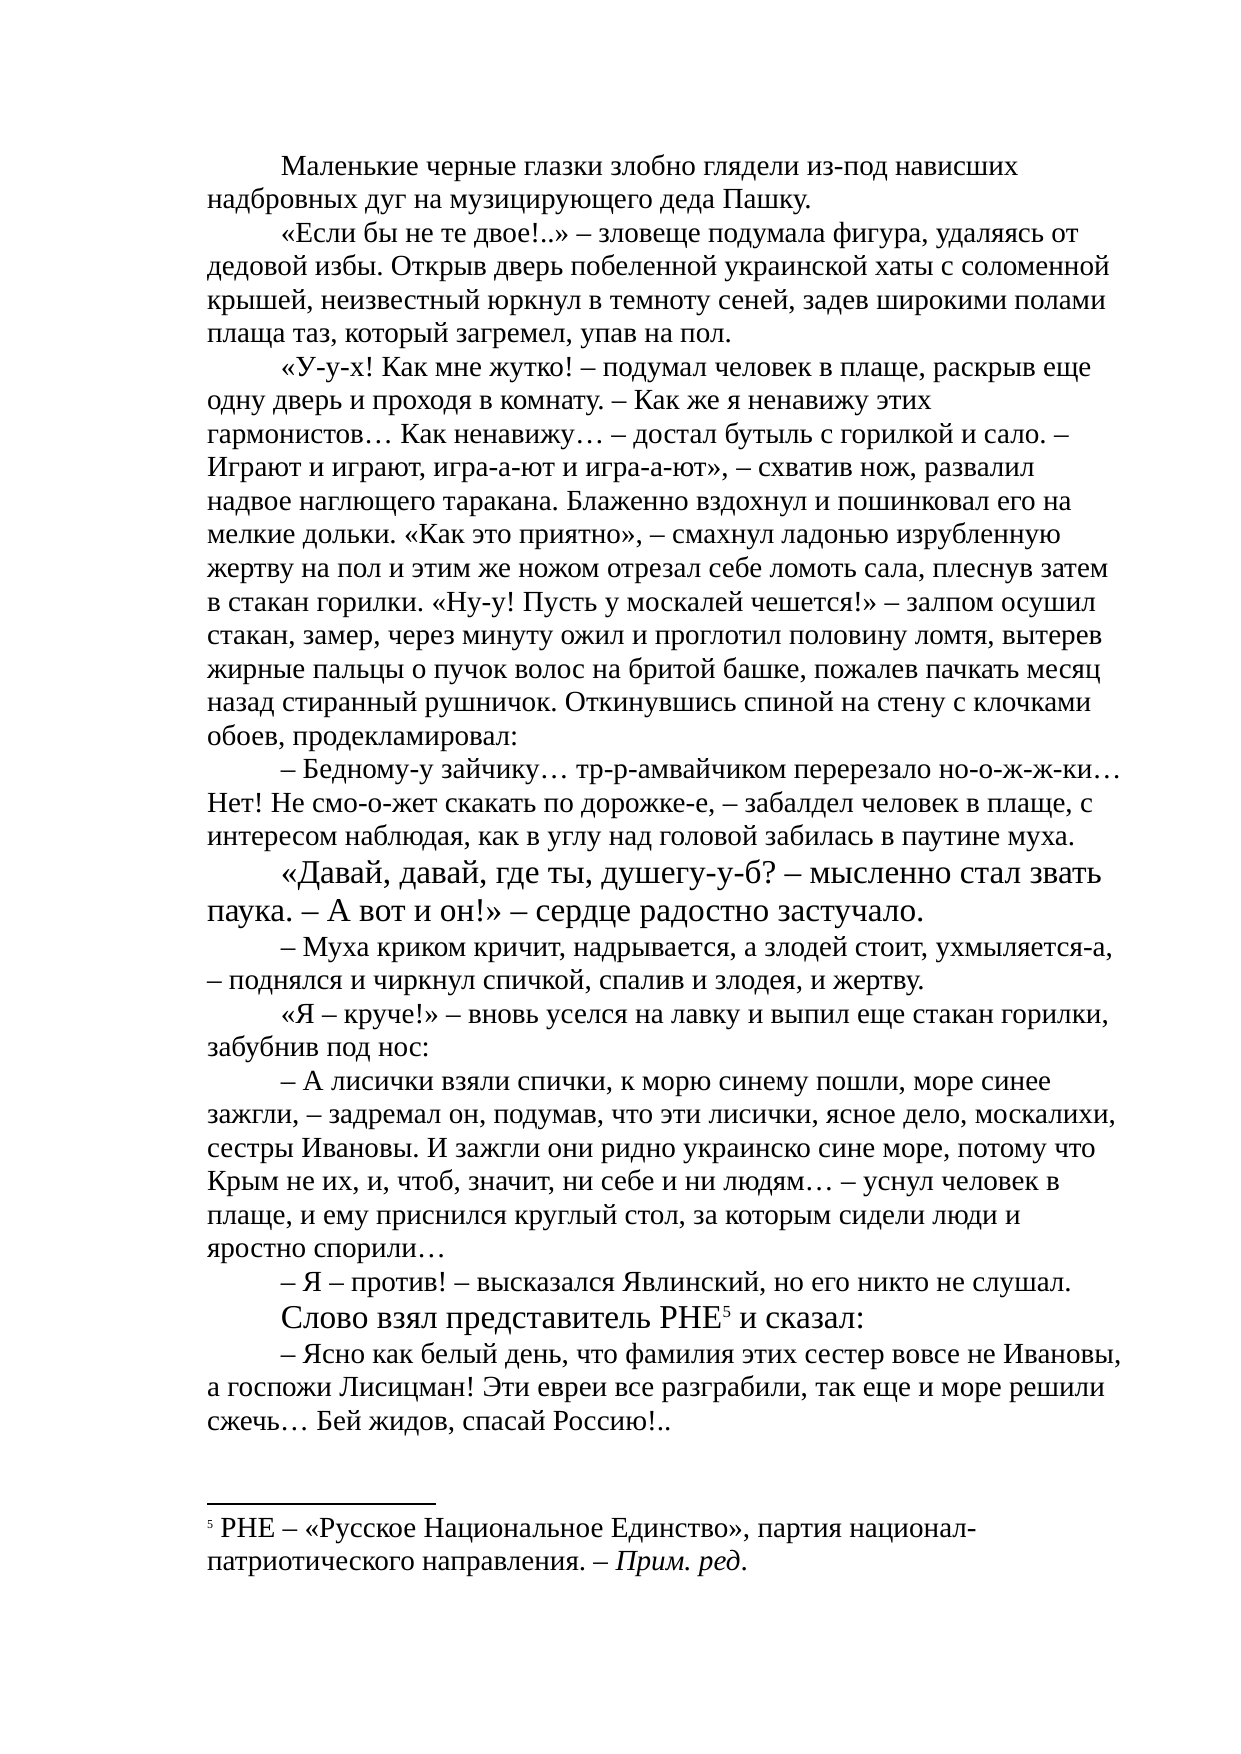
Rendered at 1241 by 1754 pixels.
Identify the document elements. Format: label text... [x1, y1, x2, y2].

text – Ясно как белый день, что фамилия этих сестер вовсе не Ивановы, а госпожи Лисицман! Эти евреи все разграбили, так еще и море решили сжечь… Бей жидов, спасай Россию!.. [207, 1336, 1122, 1437]
text Слово взял представитель РНЕ и сказал: [207, 1298, 1122, 1336]
text – Я – против! – высказался Явлинский, но его никто не слушал. [207, 1264, 1122, 1298]
text «Если бы не те двое!..» – зловеще подумала фигура, удаляясь от дедовой избы. Открыв дверь побеленной украинской хаты с соломенной крышей, неизвестный юркнул в темноту сеней, задев широкими полами плаща таз, который загремел, упав на пол. [207, 215, 1122, 349]
text «Я – круче!» – вновь уселся на лавку и выпил еще стакан горилки, забубнив под нос: [207, 996, 1122, 1063]
text – А лисички взяли спички, к морю синему пошли, море синее зажгли, – задремал он, подумав, что эти лисички, ясное дело, москалихи, сестры Ивановы. И зажгли они ридно украинско сине море, потому что Крым не их, и, чтоб, значит, ни себе и ни людям… – уснул человек в плаще, и ему приснился круглый стол, за которым сидели люди и яростно спорили… [207, 1063, 1122, 1264]
text «Давай, давай, где ты, душегу-у-б? – мысленно стал звать паука. – А вот и он!» – сердце радостно застучало. [207, 852, 1122, 929]
text «У-у-х! Как мне жутко! – подумал человек в плаще, раскрыв еще одну дверь и проходя в комнату. – Как же я ненавижу этих гармонистов… Как ненавижу… – достал бутыль с горилкой и сало. – Играют и играют, игра-а-ют и игра-а-ют», – схватив нож, развалил надвое наглющего таракана. Блаженно вздохнул и пошинковал его на мелкие дольки. «Как это приятно», – смахнул ладонью изрубленную жертву на пол и этим же ножом отрезал себе ломоть сала, плеснув затем в стакан горилки. «Ну-у! Пусть у москалей чешется!» – залпом осушил стакан, замер, через минуту ожил и проглотил половину ломтя, вытерев жирные пальцы о пучок волос на бритой башке, пожалев пачкать месяц назад стиранный рушничок. Откинувшись спиной на стену с клочками обоев, продекламировал: [207, 349, 1122, 751]
text РНЕ – «Русское Национальное Единство», партия национал-патриотического направления. – Прим. ред. [207, 1510, 1122, 1577]
text – Бедному-у зайчику… тр-р-амвайчиком перерезало но-о-ж-ж-ки… Нет! Не смо-о-жет скакать по дорожке-е, – забалдел человек в плаще, с интересом наблюдая, как в углу над головой забилась в паутине муха. [207, 751, 1122, 852]
text – Муха криком кричит, надрывается, а злодей стоит, ухмыляется-а, – поднялся и чиркнул спичкой, спалив и злодея, и жертву. [207, 929, 1122, 996]
text Маленькие черные глазки злобно глядели из-под нависших надбровных дуг на музицирующего деда Пашку. [207, 148, 1122, 215]
